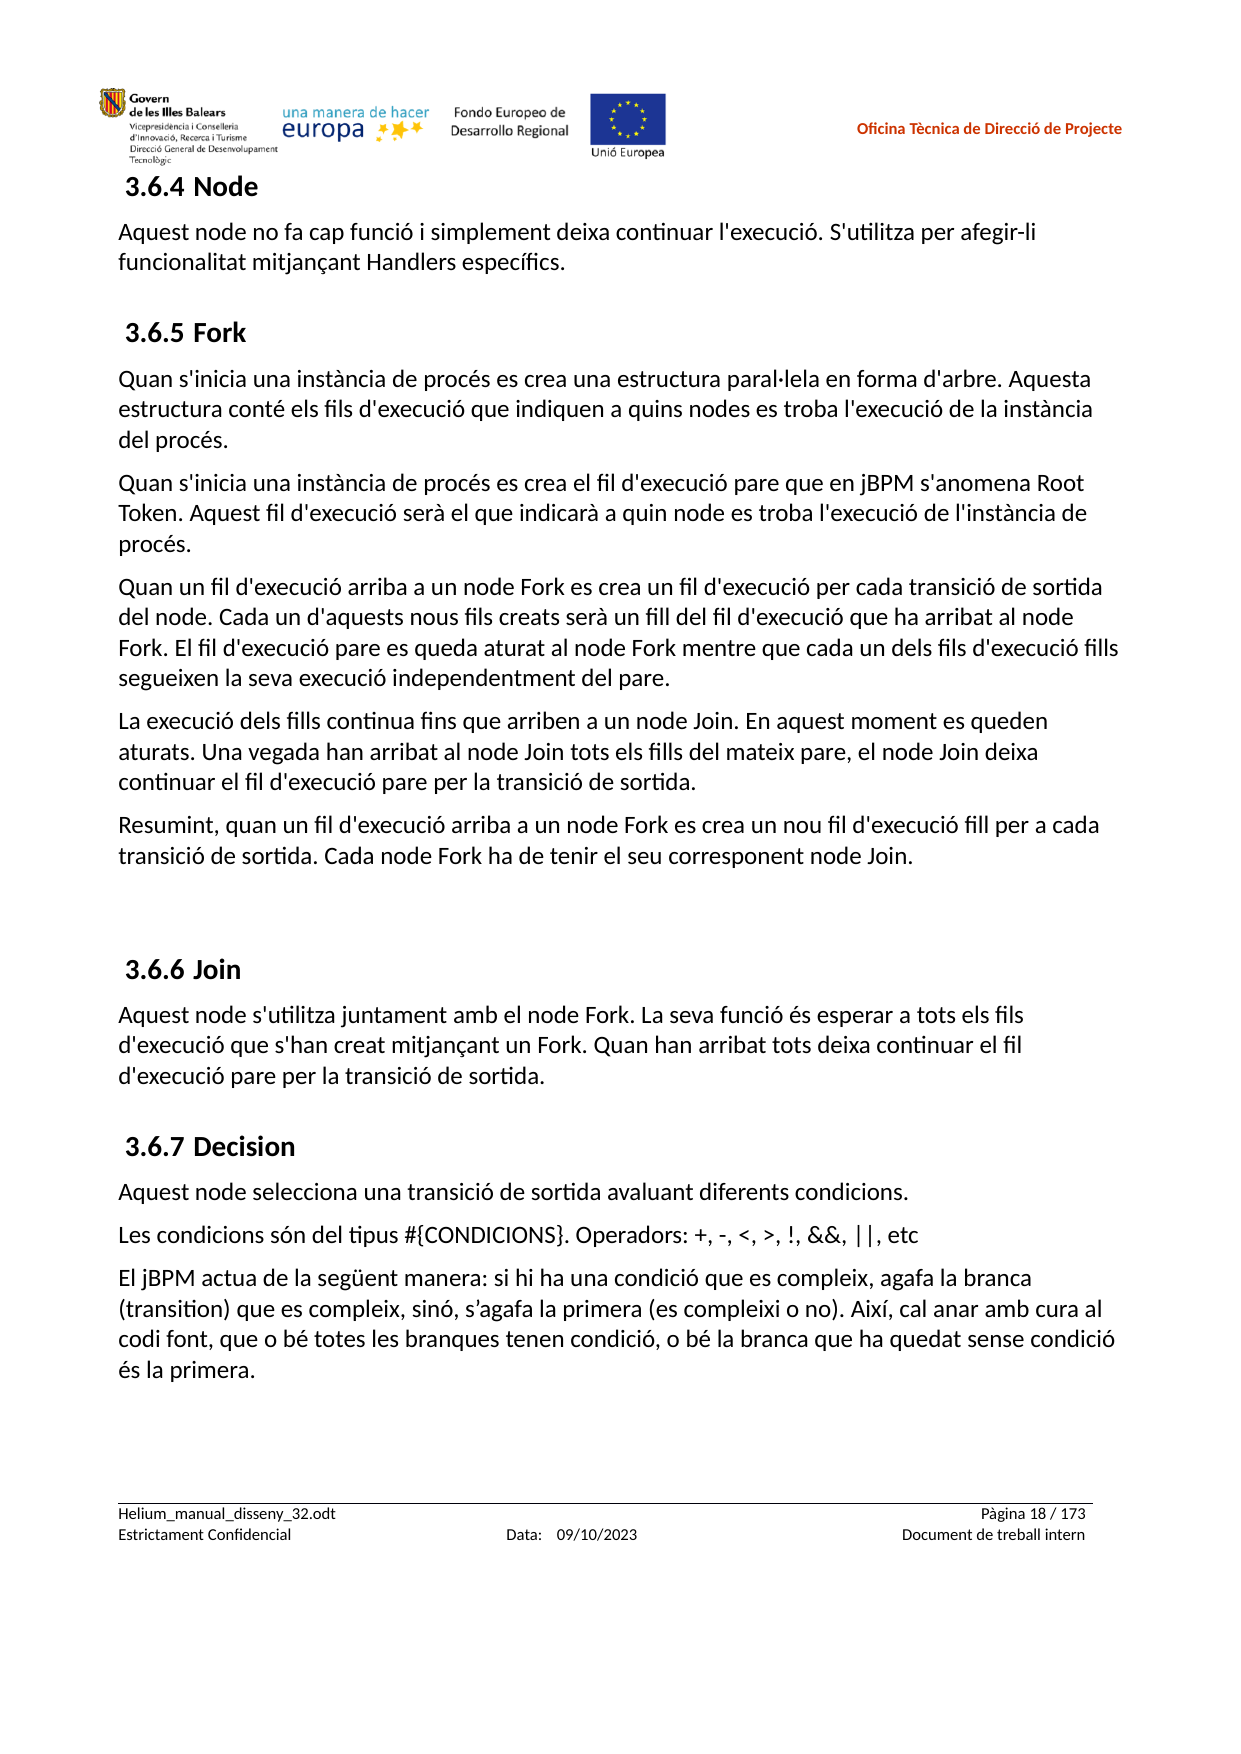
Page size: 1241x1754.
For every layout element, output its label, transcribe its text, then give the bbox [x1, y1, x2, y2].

text Aquest node no fa cap funció i simplement deixa continuar l'execució. S'utilitza per afegir-li funcionalitat mitjançant Handlers específics. [118, 216, 1122, 277]
text Quan un fil d'execució arriba a un node Fork es crea un fil d'execució per cada transició de sortida del node. Cada un d'aquests nous fils creats serà un fill del fil d'execució que ha arribat al node Fork. El fil d'execució pare es queda aturat al node Fork mentre que cada un dels fils d'execució fills segueixen la seva execució independentment del pare. [118, 571, 1122, 693]
picture [99, 87, 668, 166]
subtitle Join [118, 951, 1122, 987]
text Les condicions són del tipus #{CONDICIONS}. Operadors: +, -, <, >, !, &&, ||, etc [118, 1219, 1122, 1250]
subtitle Node [118, 168, 1122, 203]
subtitle Fork [118, 314, 1122, 350]
text Aquest node s'utilitza juntament amb el node Fork. La seva funció és esperar a tots els fils d'execució que s'han creat mitjançant un Fork. Quan han arribat tots deixa continuar el fil d'execució pare per la transició de sortida. [118, 999, 1122, 1091]
text El jBPM actua de la següent manera: si hi ha una condició que es compleix, agafa la branca (transition) que es compleix, sinó, s’agafa la primera (es compleixi o no). Així, cal anar amb cura al codi font, que o bé totes les branques tenen condició, o bé la branca que ha quedat sense condició és la primera. [118, 1262, 1122, 1384]
subtitle Decision [118, 1128, 1122, 1164]
text Resumint, quan un fil d'execució arriba a un node Fork es crea un nou fil d'execució fill per a cada transició de sortida. Cada node Fork ha de tenir el seu corresponent node Join. [118, 809, 1122, 871]
text Quan s'inicia una instància de procés es crea el fil d'execució pare que en jBPM s'anomena Root Token. Aquest fil d'execució serà el que indicarà a quin node es troba l'execució de l'instància de procés. [118, 467, 1122, 558]
text Quan s'inicia una instància de procés es crea una estructura paral·lela en forma d'arbre. Aquesta estructura conté els fils d'execució que indiquen a quins nodes es troba l'execució de la instància del procés. [118, 363, 1122, 454]
text Aquest node selecciona una transició de sortida avaluant diferents condicions. [118, 1176, 1122, 1207]
text La execució dels fills continua fins que arriben a un node Join. En aquest moment es queden aturats. Una vegada han arribat al node Join tots els fills del mateix pare, el node Join deixa continuar el fil d'execució pare per la transició de sortida. [118, 705, 1122, 797]
